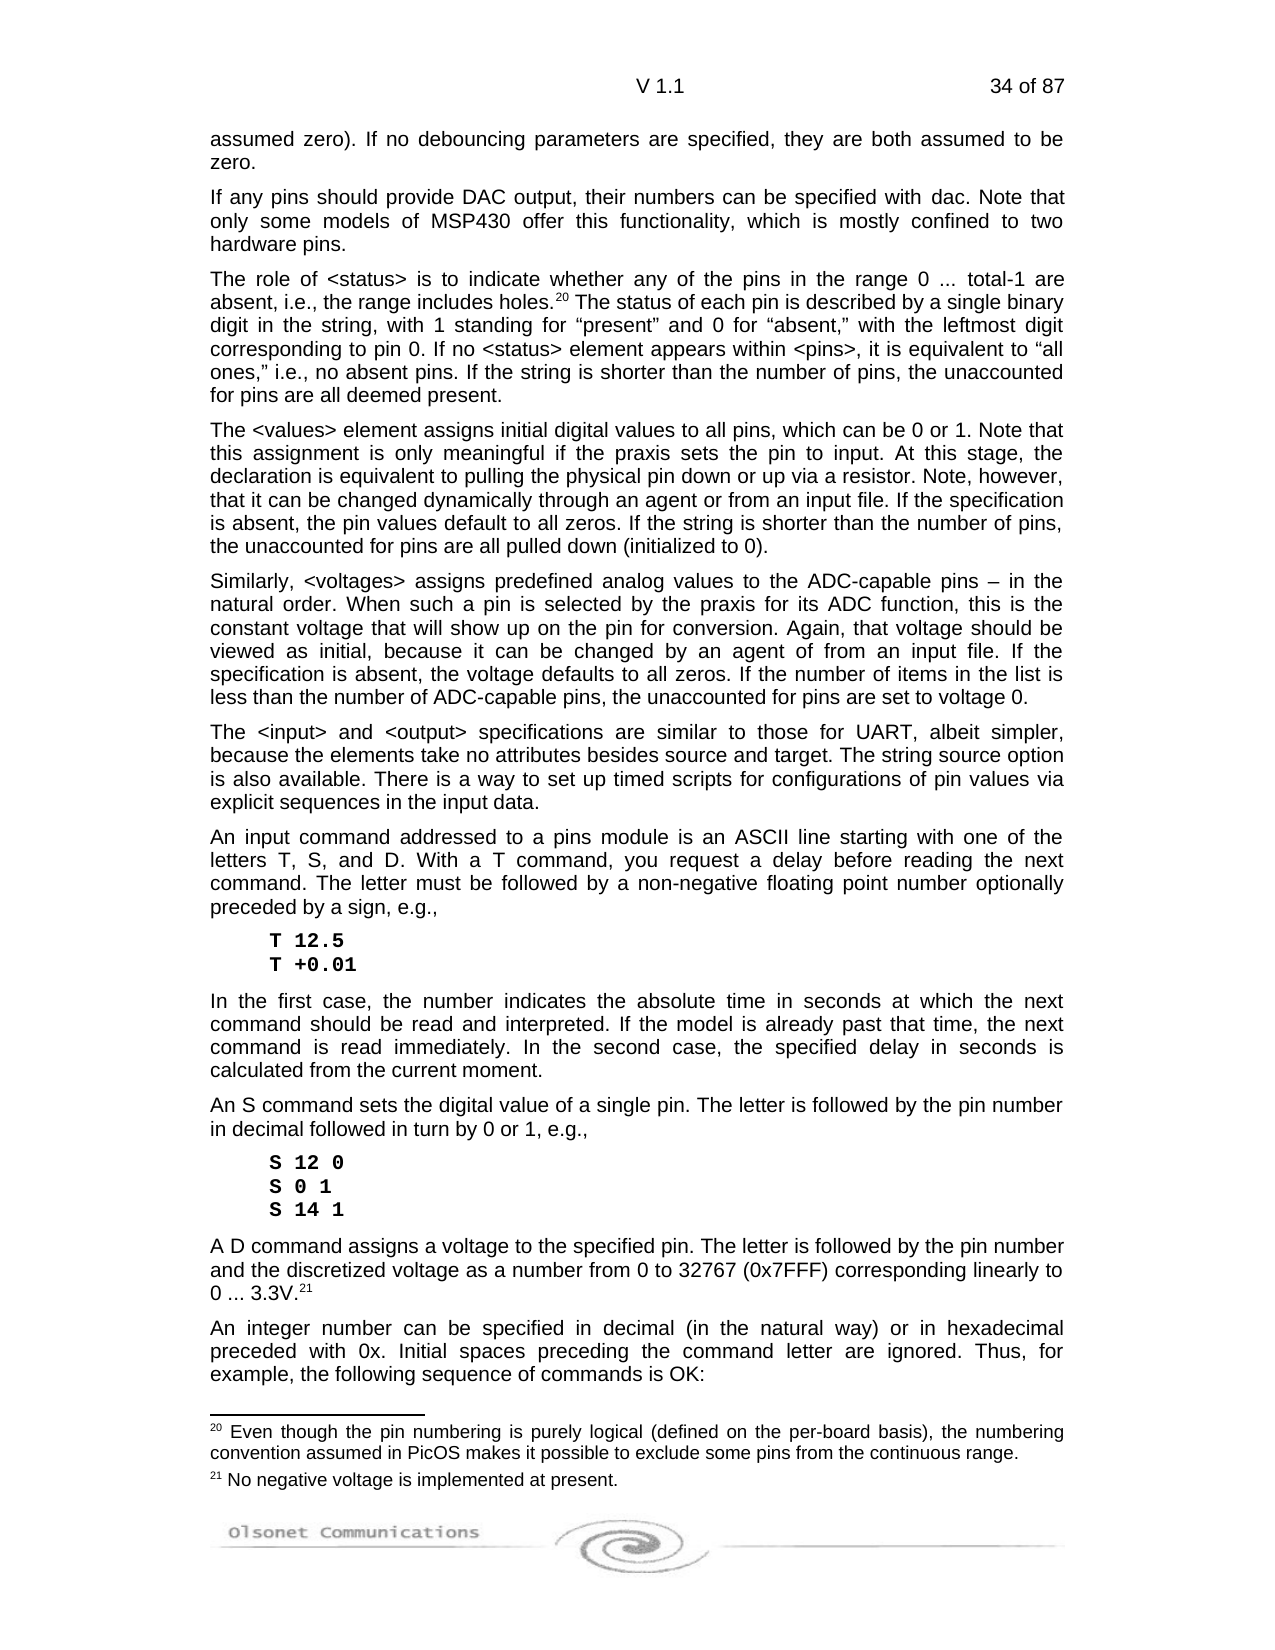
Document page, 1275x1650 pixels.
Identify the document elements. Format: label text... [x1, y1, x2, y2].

text assumed zero). If no debouncing parameters are specified, they are both assumed to be zero. [210, 128, 1065, 174]
text The <input> and <output> specifications are similar to those for UART, albeit simpler, because the elements take no attributes besides source and target. The string source option is also available. There is a way to set up timed scripts for configurations of pin values via explicit sequences in the input data. [210, 721, 1065, 814]
text Similarly, <voltages> assigns predefined analog values to the ADC-capable pins – in the natural order. When such a pin is selected by the praxis for its ADC function, this is the constant voltage that will show up on the pin for conversion. Again, that voltage should be viewed as initial, because it can be changed by an agent of from an input file. If the specification is absent, the voltage defaults to all zeros. If the number of items in the list is less than the number of ADC-capable pins, the unaccounted for pins are set to voltage 0. [210, 570, 1065, 709]
text The role of <status> is to indicate whether any of the pins in the range 0 ... total-1 are absent, i.e., the range includes holes. The status of each pin is described by a single binary digit in the string, with 1 standing for “present” and 0 for “absent,” with the leftmost digit corresponding to pin 0. If no <status> element appears within <pins>, it is equivalent to “all ones,” i.e., no absent pins. If the string is shorter than the number of pins, the unaccounted for pins are all deemed present. [210, 267, 1065, 407]
text An input command addressed to a pins module is an ASCII line starting with one of the letters T, S, and D. With a T command, you request a delay before reading the next command. The letter must be followed by a non-negative floating point number optionally preceded by a sign, e.g., [210, 826, 1065, 918]
text S 14 1 [269, 1199, 1065, 1223]
text A D command assigns a voltage to the specified pin. The letter is followed by the pin number and the discretized voltage as a number from 0 to 32767 (0x7FFF) corresponding linearly to 0 ... 3.3V. [210, 1235, 1065, 1304]
text S 12 0 [269, 1152, 1065, 1176]
text The <values> element assigns initial digital values to all pins, which can be 0 or 1. Note that this assignment is only meaningful if the praxis sets the pin to input. At this stage, the declaration is equivalent to pulling the physical pin down or up via a resistor. Note, however, that it can be changed dynamically through an agent or from an input file. If the specification is absent, the pin values default to all zeros. If the string is shorter than the number of pins, the unaccounted for pins are all pulled down (initialized to 0). [210, 418, 1065, 558]
text T +0.01 [269, 954, 1065, 977]
text In the first case, the number indicates the absolute time in seconds at which the next command should be read and interpreted. If the model is already past that time, the next command is read immediately. In the second case, the specified delay in seconds is calculated from the current moment. [210, 989, 1065, 1082]
text S 0 1 [269, 1176, 1065, 1199]
text Even though the pin numbering is purely logical (defined on the per-board basis), the numbering convention assumed in PicOS makes it possible to exclude some pins from the continuous range. [210, 1421, 1065, 1463]
picture [210, 1504, 1065, 1596]
text T 12.5 [269, 930, 1065, 954]
text An integer number can be specified in decimal (in the natural way) or in hexadecimal preceded with 0x. Initial spaces preceding the command letter are ignored. Thus, for example, the following sequence of commands is OK: [210, 1316, 1065, 1386]
text No negative voltage is implemented at present. [210, 1469, 1065, 1490]
text An S command sets the digital value of a single pin. The letter is followed by the pin number in decimal followed in turn by 0 or 1, e.g., [210, 1094, 1065, 1140]
text If any pins should provide DAC output, their numbers can be specified with dac. Note that only some models of MSP430 offer this functionality, which is mostly confined to two hardware pins. [210, 186, 1065, 256]
